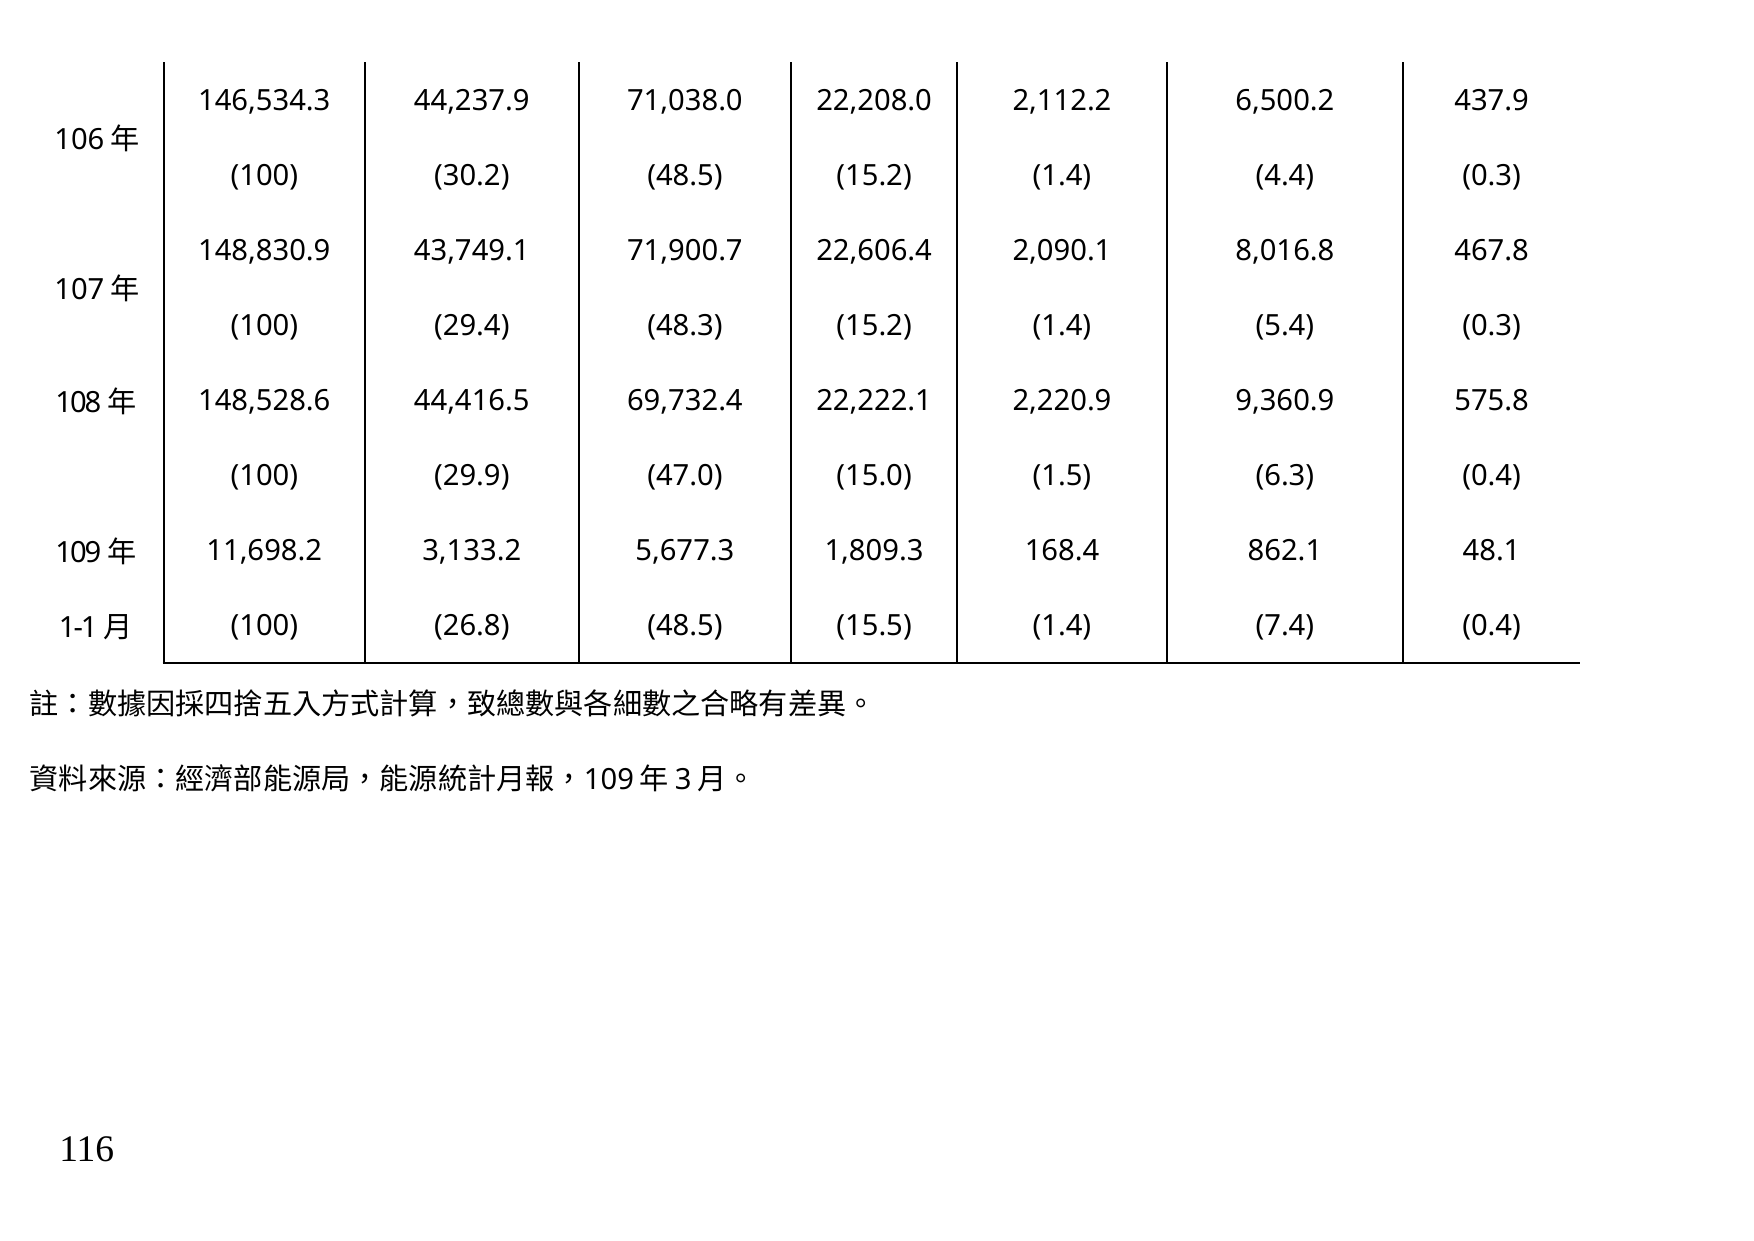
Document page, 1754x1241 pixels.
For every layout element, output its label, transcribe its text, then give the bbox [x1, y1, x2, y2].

table_cell 8,016.8 [1168, 212, 1402, 287]
table_cell (0.3) [1404, 137, 1580, 212]
table_cell 48.1 [1404, 512, 1580, 587]
table_cell 22,222.1 [792, 362, 956, 437]
table_cell (30.2) [366, 137, 578, 212]
table_cell 437.9 [1404, 62, 1580, 137]
table_cell 2,220.9 [958, 362, 1166, 437]
table_cell (5.4) [1168, 287, 1402, 362]
table_cell (1.5) [958, 437, 1166, 512]
table_cell 2,090.1 [958, 212, 1166, 287]
table_cell 11,698.2 [165, 512, 364, 587]
table_cell (6.3) [1168, 437, 1402, 512]
text 資料來源：經濟部能源局，能源統計月報，109年3月。 [29, 739, 1636, 814]
table_cell (100) [165, 137, 364, 212]
table_cell 467.8 [1404, 212, 1580, 287]
table_cell 22,606.4 [792, 212, 956, 287]
table_cell (29.4) [366, 287, 578, 362]
table_cell (48.5) [580, 137, 790, 212]
table_cell (15.0) [792, 437, 956, 512]
table_cell 148,830.9 [165, 212, 364, 287]
table_cell 107年 [30, 212, 163, 362]
table_cell 106年 [30, 62, 163, 212]
table_cell (4.4) [1168, 137, 1402, 212]
table_cell 6,500.2 [1168, 62, 1402, 137]
table_cell (15.2) [792, 137, 956, 212]
table_cell (47.0) [580, 437, 790, 512]
table_cell (1.4) [958, 137, 1166, 212]
table_cell 168.4 [958, 512, 1166, 587]
table_cell 109年 1-1月 [30, 512, 163, 662]
text 註：數據因採四捨五入方式計算，致總數與各細數之合略有差異。 [29, 664, 1636, 739]
table_cell (100) [165, 287, 364, 362]
table_cell (1.4) [958, 587, 1166, 662]
table_cell (0.3) [1404, 287, 1580, 362]
table_cell 148,528.6 [165, 362, 364, 437]
table_cell 44,416.5 [366, 362, 578, 437]
table_cell (48.3) [580, 287, 790, 362]
table_cell (7.4) [1168, 587, 1402, 662]
table_cell (0.4) [1404, 587, 1580, 662]
table_cell 71,900.7 [580, 212, 790, 287]
table_cell 1,809.3 [792, 512, 956, 587]
table_cell 862.1 [1168, 512, 1402, 587]
table_cell (15.2) [792, 287, 956, 362]
table_cell (15.5) [792, 587, 956, 662]
table_cell (100) [165, 587, 364, 662]
table_cell 575.8 [1404, 362, 1580, 437]
table_cell 146,534.3 [165, 62, 364, 137]
table_cell 69,732.4 [580, 362, 790, 437]
table_cell (26.8) [366, 587, 578, 662]
table_cell (29.9) [366, 437, 578, 512]
table_cell (100) [165, 437, 364, 512]
table_cell 43,749.1 [366, 212, 578, 287]
table_cell 2,112.2 [958, 62, 1166, 137]
table_cell (1.4) [958, 287, 1166, 362]
table_cell 71,038.0 [580, 62, 790, 137]
table_cell 9,360.9 [1168, 362, 1402, 437]
table_cell 5,677.3 [580, 512, 790, 587]
table_cell 44,237.9 [366, 62, 578, 137]
table_cell 22,208.0 [792, 62, 956, 137]
table_cell (48.5) [580, 587, 790, 662]
table_cell 108年 [30, 362, 163, 437]
table_cell (0.4) [1404, 437, 1580, 512]
table_cell 3,133.2 [366, 512, 578, 587]
